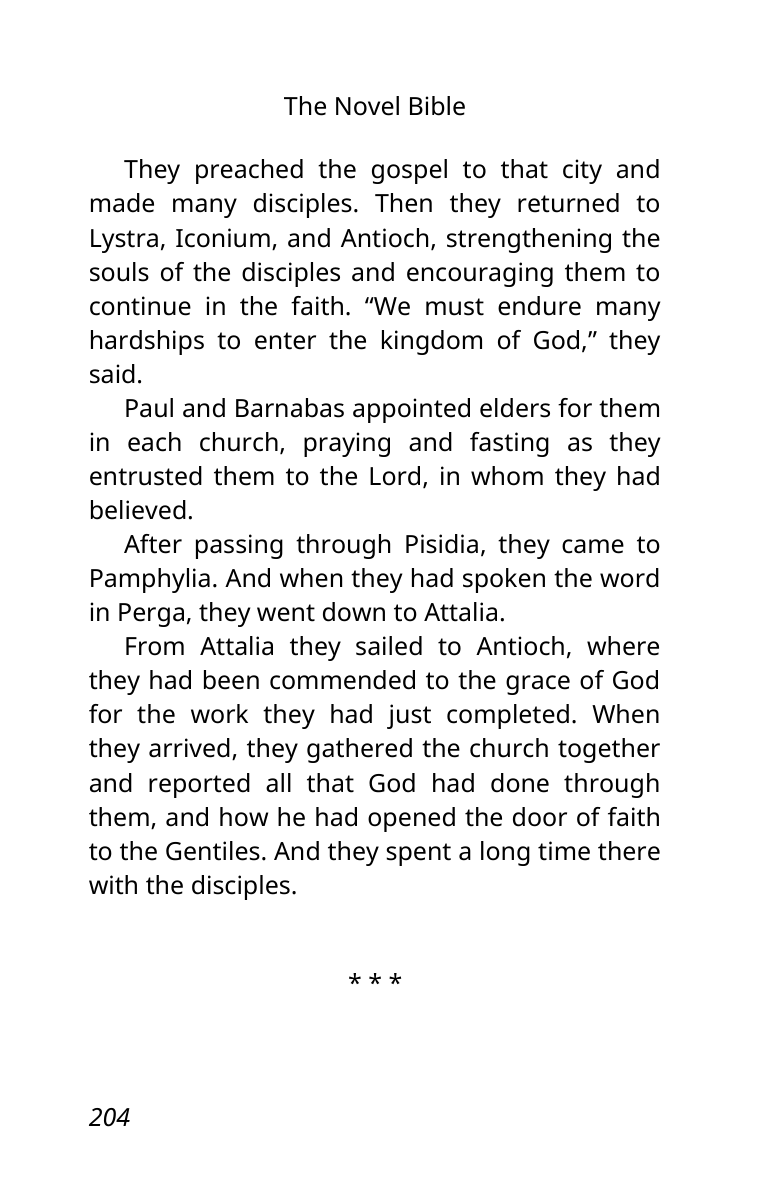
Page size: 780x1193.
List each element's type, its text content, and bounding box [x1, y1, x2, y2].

text * * * [88, 966, 661, 1000]
text From Attalia they sailed to Antioch, where they had been commended to the grace of God for the work they had just completed. When they arrived, they gathered the church together and reported all that God had done through them, and how he had opened the door of faith to the Gentiles. And they spent a long time there with the disciples. [88, 629, 661, 901]
text They preached the gospel to that city and made many disciples. Then they returned to Lystra, Iconium, and Antioch, strengthening the souls of the disciples and encouraging them to continue in the faith. “We must endure many hardships to enter the kingdom of God,” they said. [88, 152, 661, 391]
text After passing through Pisidia, they came to Pamphylia. And when they had spoken the word in Perga, they went down to Attalia. [88, 527, 661, 629]
text Paul and Barnabas appointed elders for them in each church, praying and fasting as they entrusted them to the Lord, in whom they had believed. [88, 391, 661, 527]
